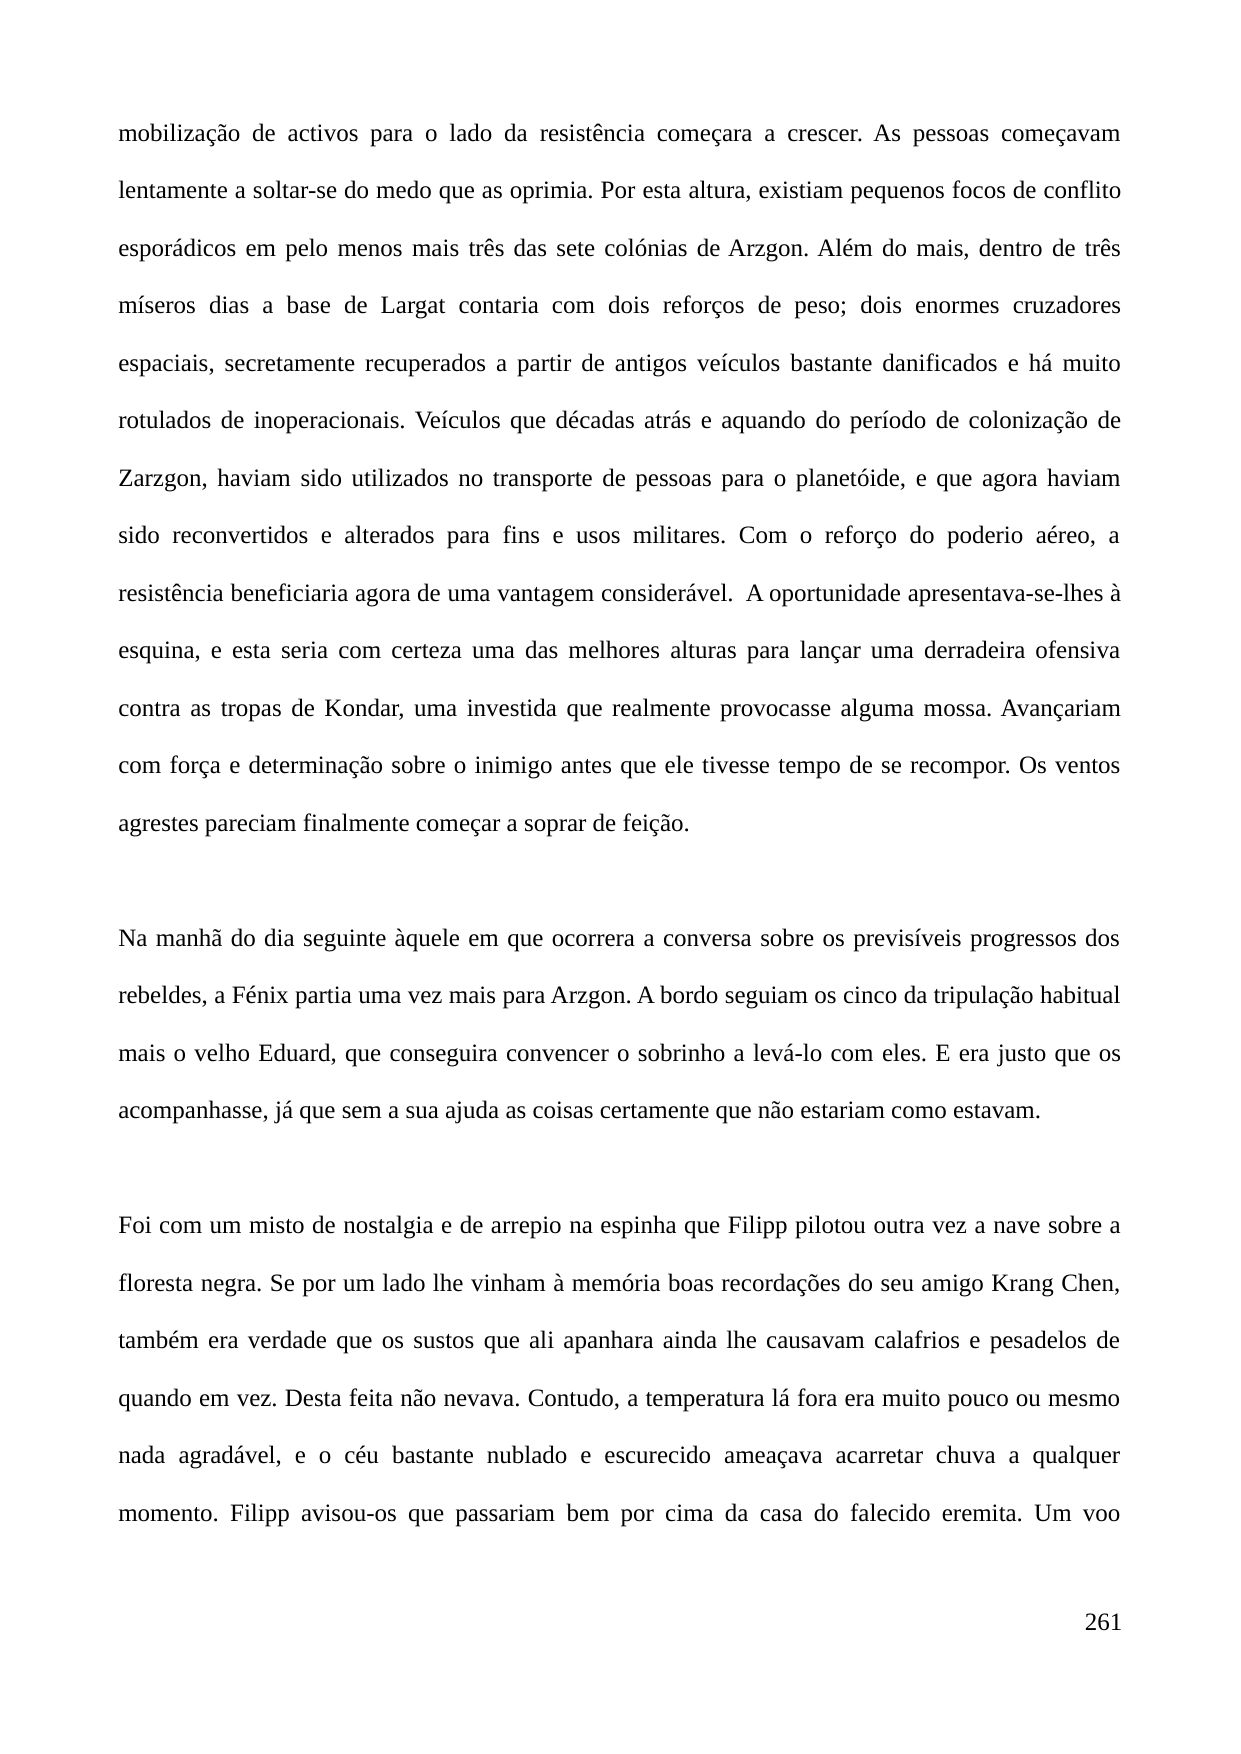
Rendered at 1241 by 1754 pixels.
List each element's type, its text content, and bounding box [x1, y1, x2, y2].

text mobilização de activos para o lado da resistência começara a crescer. As pessoas começavam lentamente a soltar-se do medo que as oprimia. Por esta altura, existiam pequenos focos de conflito esporádicos em pelo menos mais três das sete colónias de Arzgon. Além do mais, dentro de três míseros dias a base de Largat contaria com dois reforços de peso; dois enormes cruzadores espaciais, secretamente recuperados a partir de antigos veículos bastante danificados e há muito rotulados de inoperacionais. Veículos que décadas atrás e aquando do período de colonização de Zarzgon, haviam sido utilizados no transporte de pessoas para o planetóide, e que agora haviam sido reconvertidos e alterados para fins e usos militares. Com o reforço do poderio aéreo, a resistência beneficiaria agora de uma vantagem considerável. A oportunidade apresentava-se-lhes à esquina, e esta seria com certeza uma das melhores alturas para lançar uma derradeira ofensiva contra as tropas de Kondar, uma investida que realmente provocasse alguma mossa. Avançariam com força e determinação sobre o inimigo antes que ele tivesse tempo de se recompor. Os ventos agrestes pareciam finalmente começar a soprar de feição. [118, 118, 1122, 837]
text Foi com um misto de nostalgia e de arrepio na espinha que Filipp pilotou outra vez a nave sobre a floresta negra. Se por um lado lhe vinham à memória boas recordações do seu amigo Krang Chen, também era verdade que os sustos que ali apanhara ainda lhe causavam calafrios e pesadelos de quando em vez. Desta feita não nevava. Contudo, a temperatura lá fora era muito pouco ou mesmo nada agradável, e o céu bastante nublado e escurecido ameaçava acarretar chuva a qualquer momento. Filipp avisou-os que passariam bem por cima da casa do falecido eremita. Um voo [118, 1211, 1122, 1527]
text Na manhã do dia seguinte àquele em que ocorrera a conversa sobre os previsíveis progressos dos rebeldes, a Fénix partia uma vez mais para Arzgon. A bordo seguiam os cinco da tripulação habitual mais o velho Eduard, que conseguira convencer o sobrinho a levá-lo com eles. E era justo que os acompanhasse, já que sem a sua ajuda as coisas certamente que não estariam como estavam. [118, 923, 1122, 1124]
